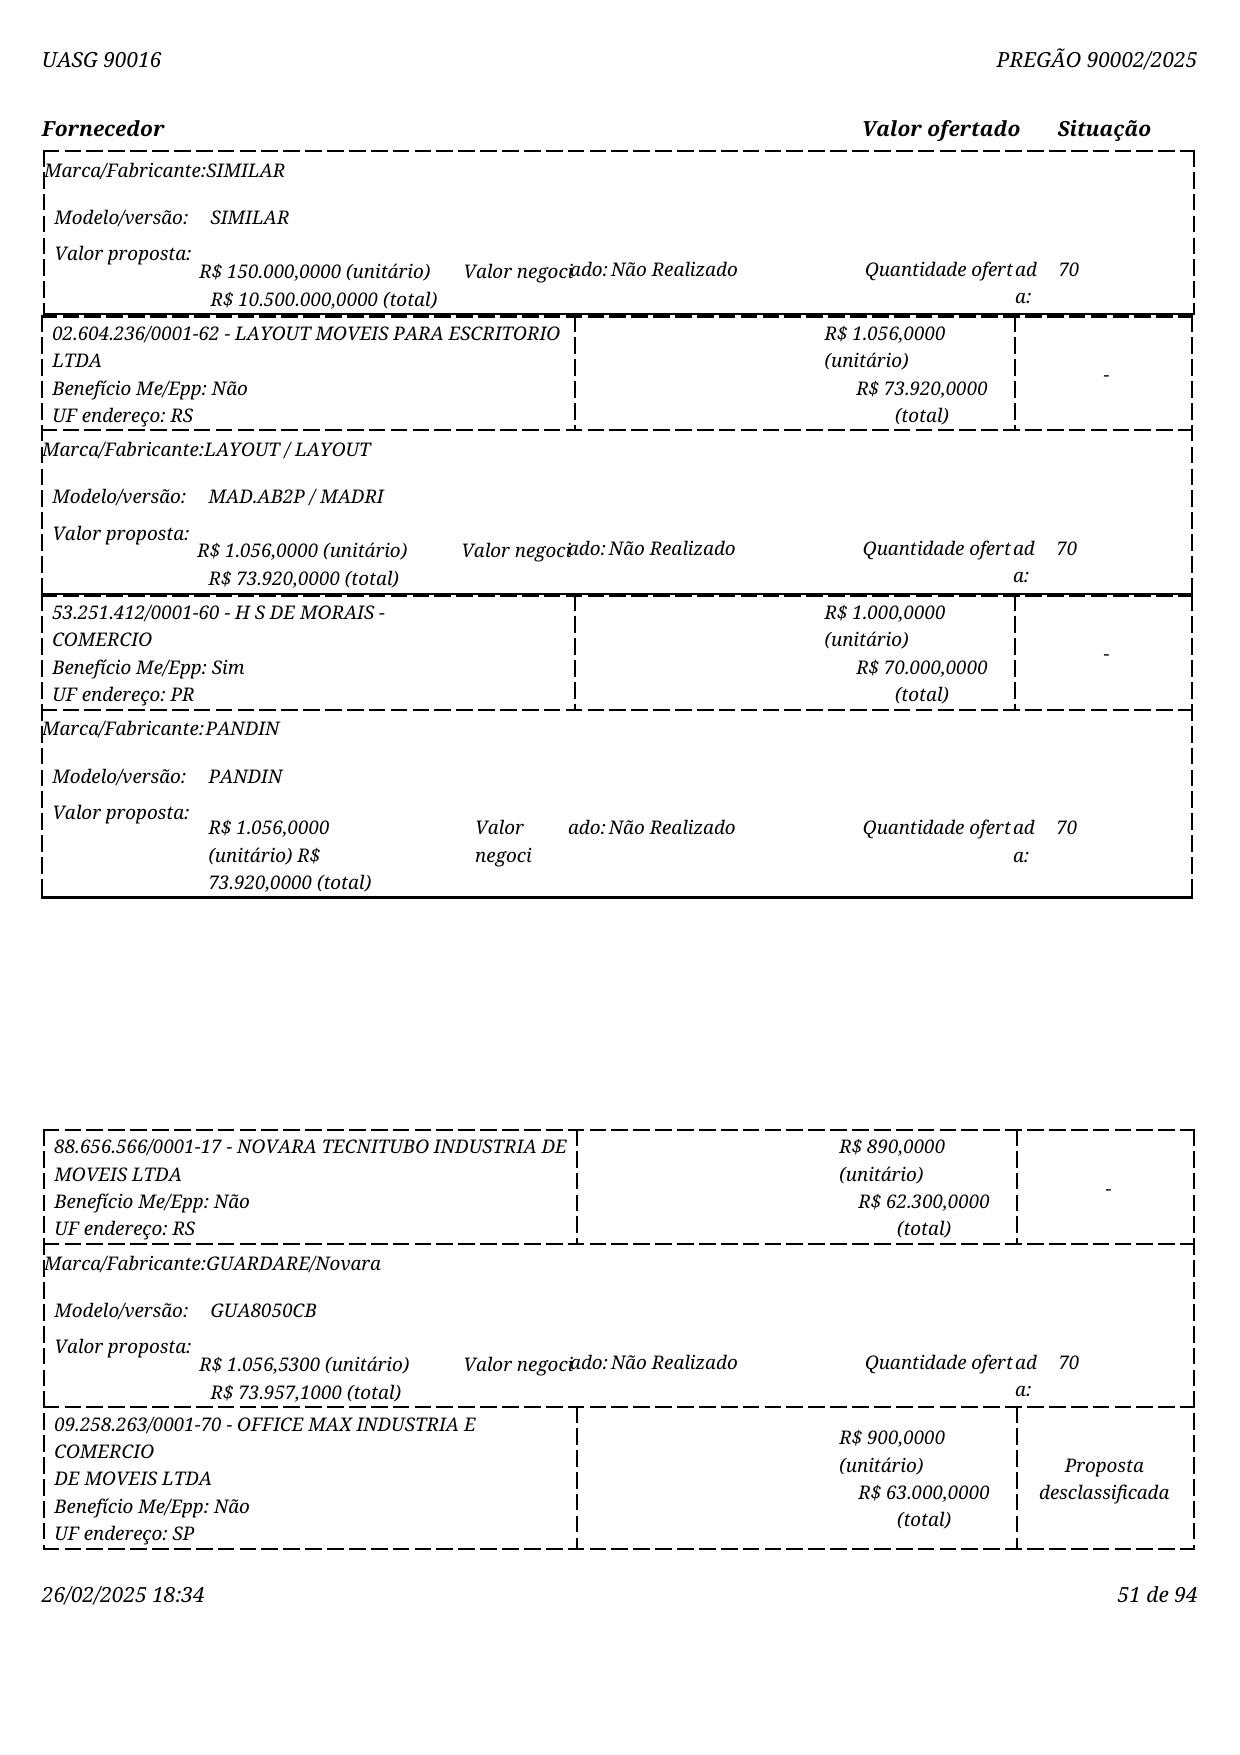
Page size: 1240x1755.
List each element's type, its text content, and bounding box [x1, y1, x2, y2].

table_cell ado: Não Realizado [575, 810, 824, 896]
table_cell 70 [1046, 531, 1098, 592]
table_cell ado: Não Realizado [577, 1344, 826, 1406]
table_cell [1101, 1295, 1194, 1344]
table_cell 70 [1048, 251, 1101, 313]
table_cell R$ 1.056,5300 (unitário) Valor negoci R$ 73.957,1000 (total) [199, 1344, 577, 1406]
table_header - [1099, 315, 1192, 429]
table_cell [577, 1295, 826, 1344]
table_cell [809, 150, 1017, 202]
table_cell Marca/Fabricante: LAYOUT / LAYOUT [42, 429, 575, 481]
table_cell 09.258.263/0001-70 - OFFICE MAX INDUSTRIA E COMERCIO DE MOVEIS LTDA Benefício Me/Epp: Não UF endereço: SP [44, 1406, 577, 1547]
table_cell Valor negoci [475, 810, 575, 896]
table_cell [1099, 481, 1192, 531]
table_cell [1017, 1295, 1101, 1344]
table_cell [475, 760, 575, 810]
table_cell [1099, 760, 1192, 810]
table_cell Quantidade ofert [809, 251, 1017, 313]
table_cell [1015, 760, 1098, 810]
table_cell [1017, 1243, 1101, 1294]
table_cell ada: [1015, 531, 1046, 592]
table_header [1015, 595, 1098, 708]
table_header [475, 595, 575, 708]
table_cell [824, 481, 1014, 531]
table_header [1015, 315, 1098, 429]
table_header [577, 1129, 826, 1243]
table_cell PANDIN [197, 760, 475, 810]
table_header 02.604.236/0001-62 - LAYOUT MOVEIS PARA ESCRITORIO LTDA Benefício Me/Epp: Não UF endereço: RS [42, 315, 575, 429]
table_cell Quantidade ofert [826, 1344, 1017, 1406]
table_cell R$ 1.056,0000 (unitário) R$ 73.920,0000 (total) [197, 810, 475, 896]
table_cell [1099, 429, 1192, 481]
table_cell ada: [1017, 1344, 1048, 1406]
table_cell R$ 900,0000 (unitário) R$ 63.000,0000 (total) [826, 1406, 1017, 1547]
table_cell [1101, 1344, 1194, 1406]
table_cell [1099, 531, 1192, 592]
table_cell [824, 709, 1014, 760]
table_cell [1101, 251, 1194, 313]
table_cell Modelo/versão: Valor proposta: [44, 202, 199, 313]
table_header [575, 595, 824, 708]
table_cell [824, 760, 1014, 810]
table_cell [824, 429, 1014, 481]
table_cell MAD.AB2P / MADRI [197, 481, 575, 531]
table_cell [577, 202, 809, 251]
table_header - [1099, 595, 1192, 708]
table_cell [1101, 202, 1194, 251]
table_cell [1015, 709, 1098, 760]
table_cell Modelo/versão: Valor proposta: [42, 481, 197, 592]
table_cell [575, 709, 824, 760]
table_cell [826, 1295, 1017, 1344]
table_cell [1099, 810, 1192, 896]
table_cell R$ 150.000,0000 (unitário) Valor negoci R$ 10.500.000,0000 (total) [199, 251, 577, 313]
table_cell [1017, 202, 1101, 251]
table_cell ado: Não Realizado [575, 531, 824, 592]
table_cell GUA8050CB [199, 1295, 577, 1344]
table_cell [809, 202, 1017, 251]
table_cell [577, 1243, 826, 1294]
table_header - [1101, 1129, 1194, 1243]
table_cell 70 [1048, 1344, 1101, 1406]
table_cell 70 [1046, 810, 1098, 896]
table_cell [1015, 429, 1098, 481]
table_cell [577, 150, 809, 202]
table_header [575, 315, 824, 429]
table_cell ada: [1017, 251, 1048, 313]
table_cell [475, 709, 575, 760]
table_cell Modelo/versão: Valor proposta: [44, 1295, 199, 1406]
table_cell ada: [1015, 810, 1046, 896]
table_cell [1099, 709, 1192, 760]
table_header [1017, 1129, 1101, 1243]
table_cell [1015, 481, 1098, 531]
table_header R$ 1.056,0000 (unitário) R$ 73.920,0000 (total) [824, 315, 1014, 429]
table_header 53.251.412/0001-60 - H S DE MORAIS - COMERCIO Benefício Me/Epp: Sim UF endereço: PR [42, 595, 475, 708]
table_cell SIMILAR [199, 202, 577, 251]
table_header 88.656.566/0001-17 - NOVARA TECNITUBO INDUSTRIA DE MOVEIS LTDA Benefício Me/Epp: Não UF endereço: RS [44, 1129, 577, 1243]
table_cell Modelo/versão: Valor proposta: [42, 760, 197, 896]
table_cell [575, 429, 824, 481]
table_cell Quantidade ofert [824, 810, 1014, 896]
table_cell R$ 1.056,0000 (unitário) Valor negoci R$ 73.920,0000 (total) [197, 531, 575, 592]
table_cell Proposta desclassificada [1017, 1406, 1194, 1547]
table_cell Marca/Fabricante: SIMILAR [44, 150, 577, 202]
table_cell [575, 760, 824, 810]
table_cell [577, 1406, 826, 1547]
table_cell Marca/Fabricante: GUARDARE/Novara [44, 1243, 577, 1294]
table_cell [826, 1243, 1017, 1294]
table_header R$ 890,0000 (unitário) R$ 62.300,0000 (total) [826, 1129, 1017, 1243]
table_cell [575, 481, 824, 531]
table_cell [1101, 150, 1194, 202]
table_header R$ 1.000,0000 (unitário) R$ 70.000,0000 (total) [824, 595, 1014, 708]
table_cell ado: Não Realizado [577, 251, 809, 313]
table_cell [1017, 150, 1101, 202]
table_cell Marca/Fabricante: PANDIN [42, 709, 475, 760]
table_cell [1101, 1243, 1194, 1294]
table_cell Quantidade ofert [824, 531, 1014, 592]
